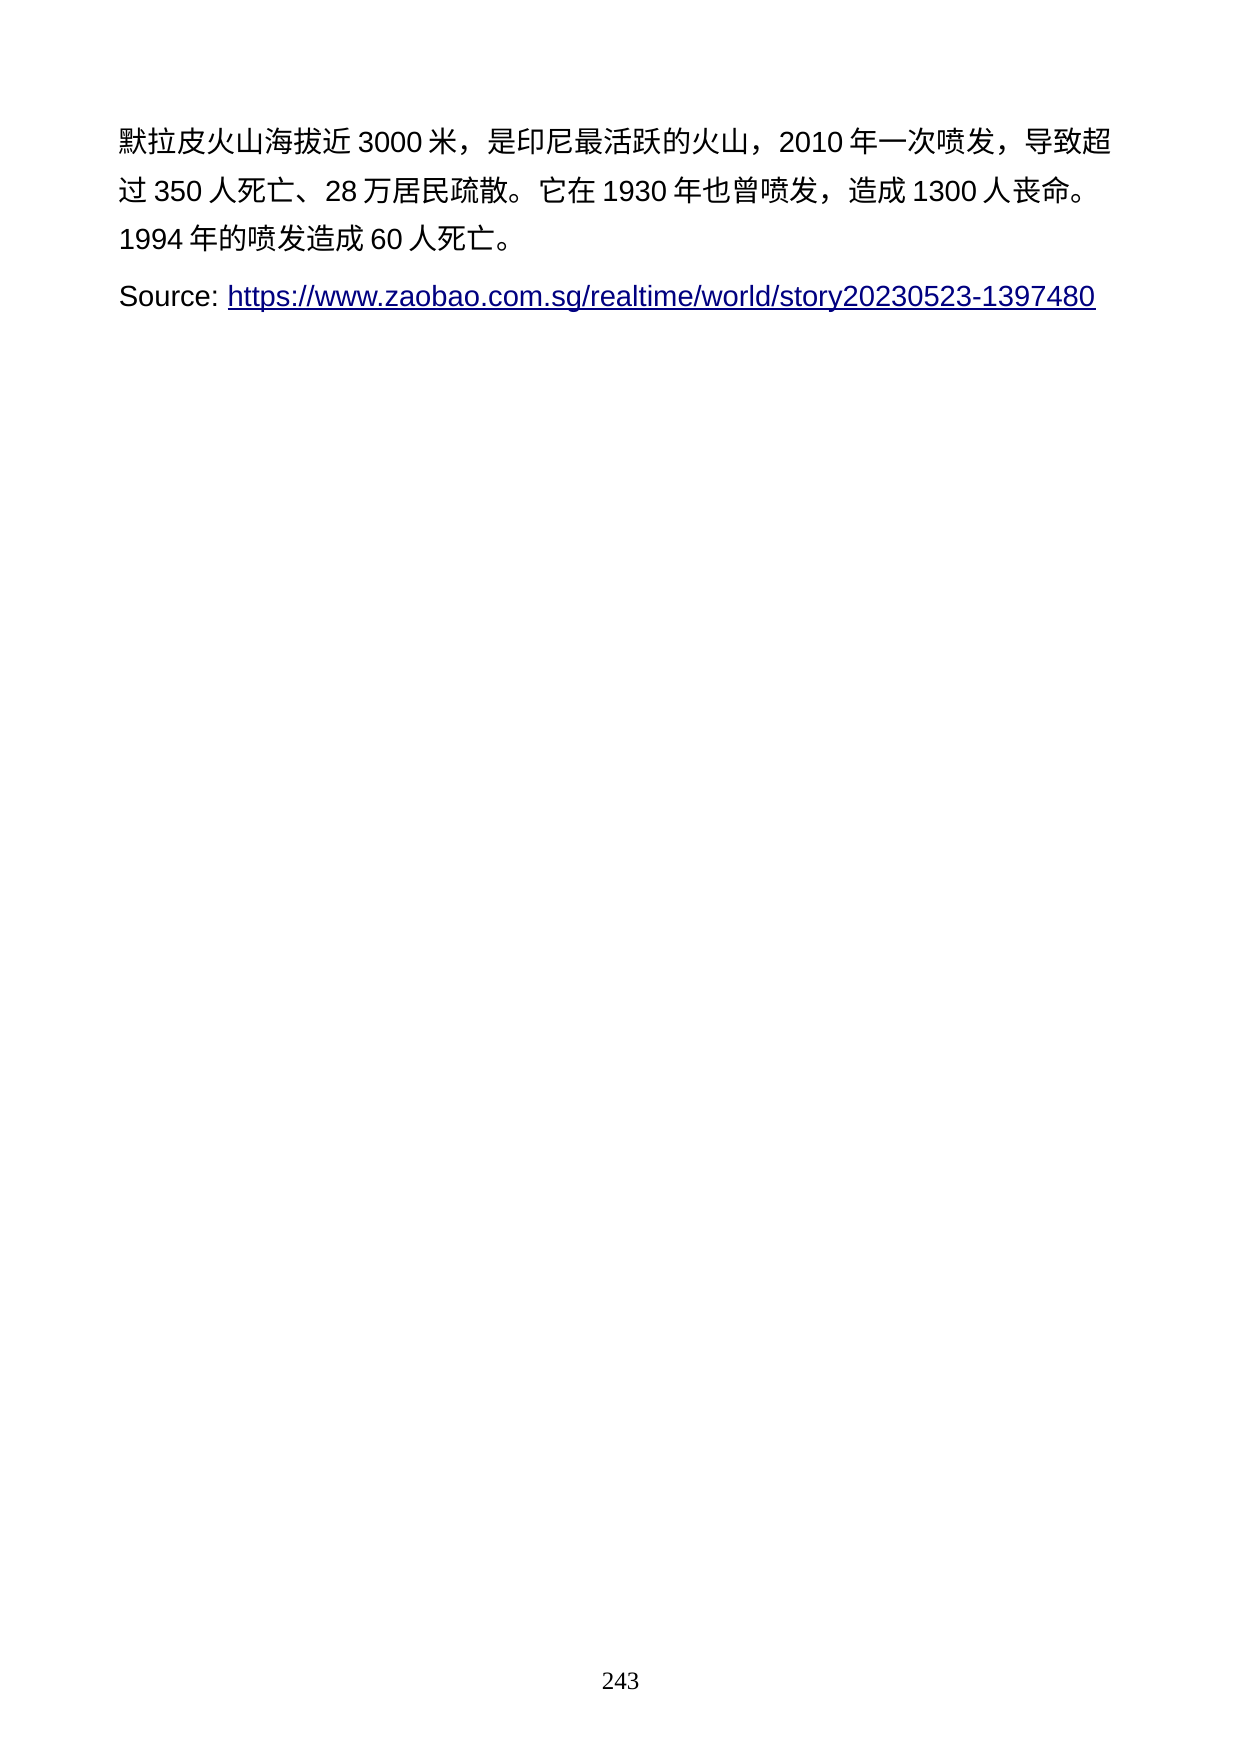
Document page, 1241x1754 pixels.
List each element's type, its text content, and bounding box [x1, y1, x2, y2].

text Source: https://www.zaobao.com.sg/realtime/world/story20230523-1397480 [118, 279, 1122, 312]
text 默拉皮火山海拔近3000米，是印尼最活跃的火山，2010年一次喷发，导致超过350人死亡、28万居民疏散。它在1930年也曾喷发，造成1300人丧命。1994年的喷发造成60人死亡。 [118, 118, 1122, 258]
